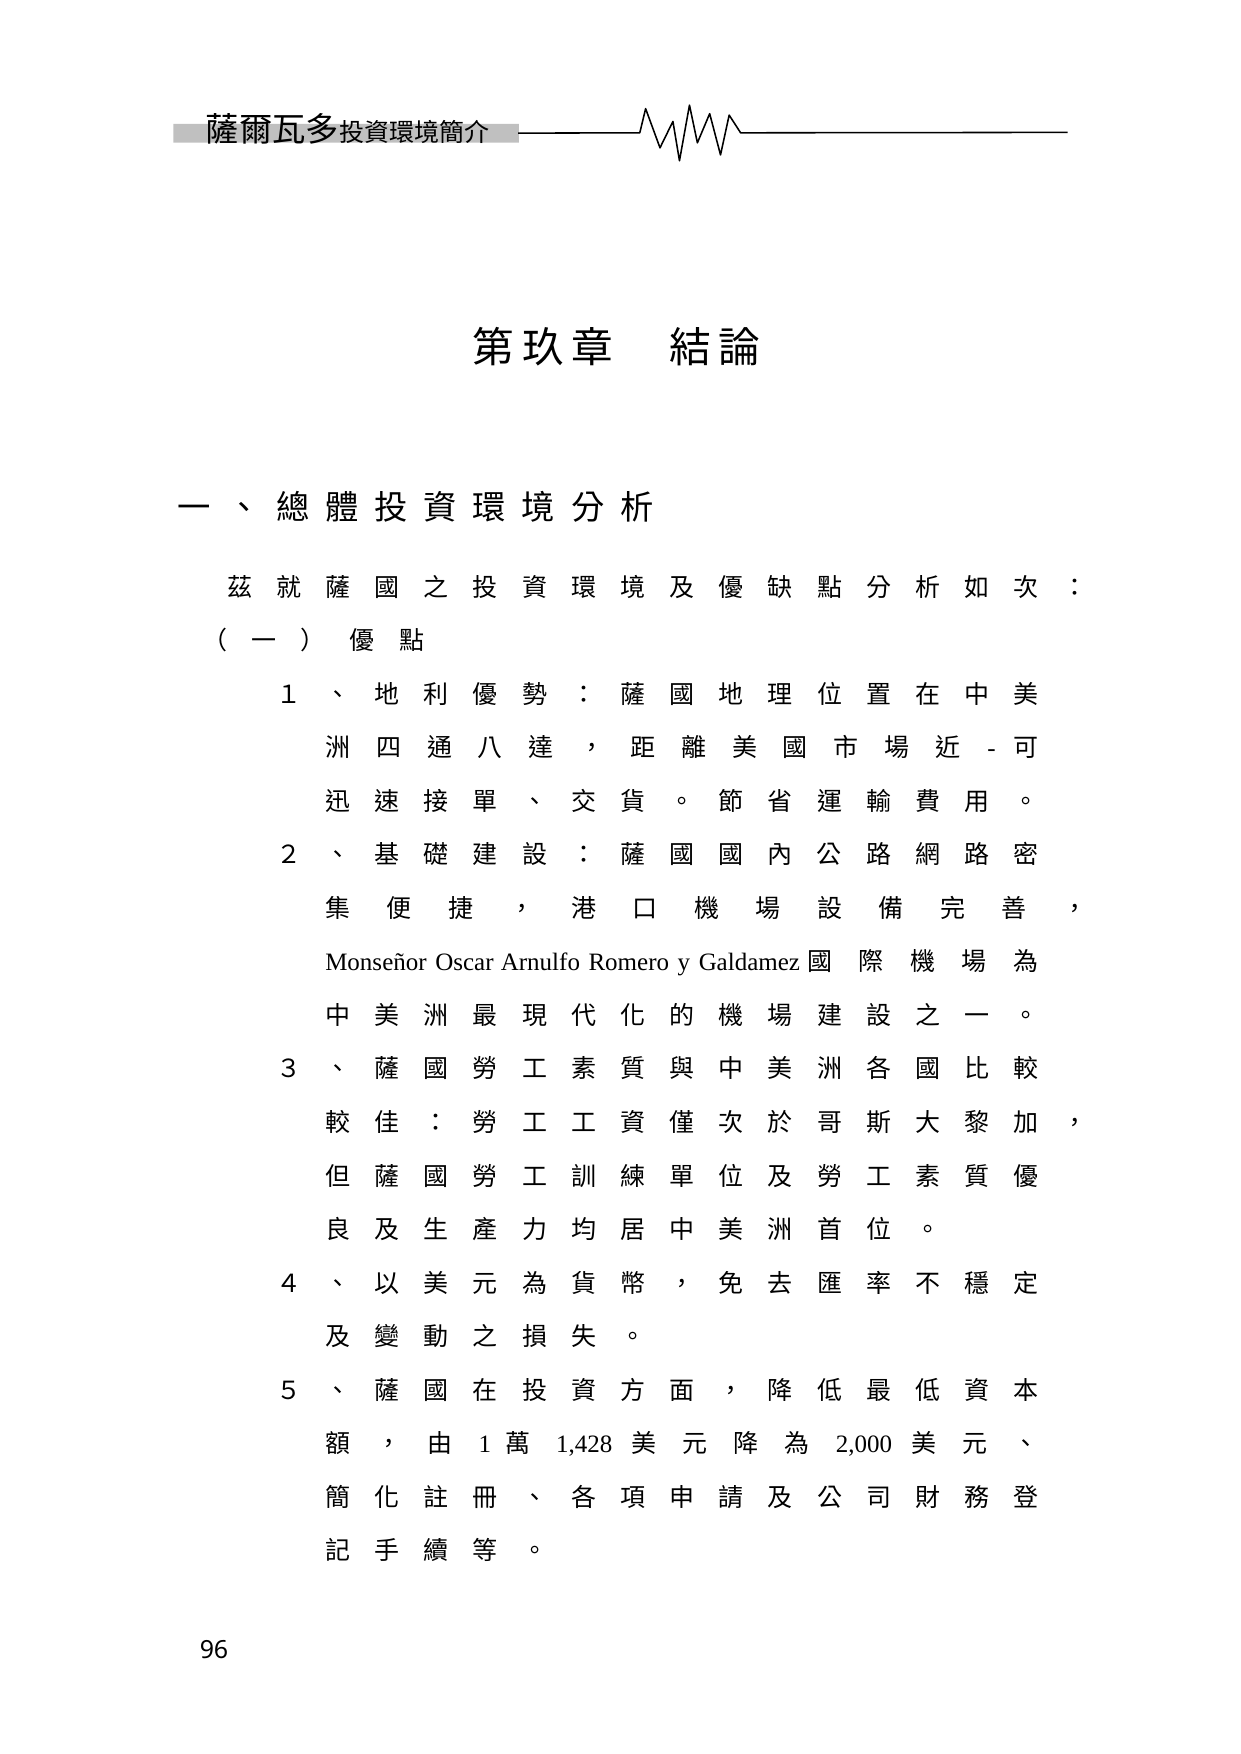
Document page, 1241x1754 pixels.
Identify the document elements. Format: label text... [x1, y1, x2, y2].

text ５、薩國在投資方面，降低最低資本額，由1萬1,428美元降為2,000美元、簡化註冊、各項申請及公司財務登記手續等。 [276, 1362, 1063, 1576]
text １、地利優勢：薩國地理位置在中美洲四通八達，距離美國市場近-可迅速接單、交貨。節省運輸費用。 [276, 666, 1063, 826]
text 第玖章 結論 [178, 291, 1063, 398]
text 茲就薩國之投資環境及優缺點分析如次： [178, 558, 1063, 612]
text ４、以美元為貨幣，免去匯率不穩定及變動之損失。 [276, 1254, 1063, 1362]
text ２、基礎建設：薩國國內公路網路密集便捷，港口機場設備完善，Monseñor Oscar Arnulfo Romero y Galdamez國際機場為中美洲最現代化的機場建設之一。 [276, 826, 1063, 1040]
text 一、總體投資環境分析 [178, 478, 1063, 532]
text （一）優點 [202, 612, 1063, 666]
text ３、薩國勞工素質與中美洲各國比較較佳：勞工工資僅次於哥斯大黎加，但薩國勞工訓練單位及勞工素質優良及生產力均居中美洲首位。 [276, 1040, 1063, 1254]
